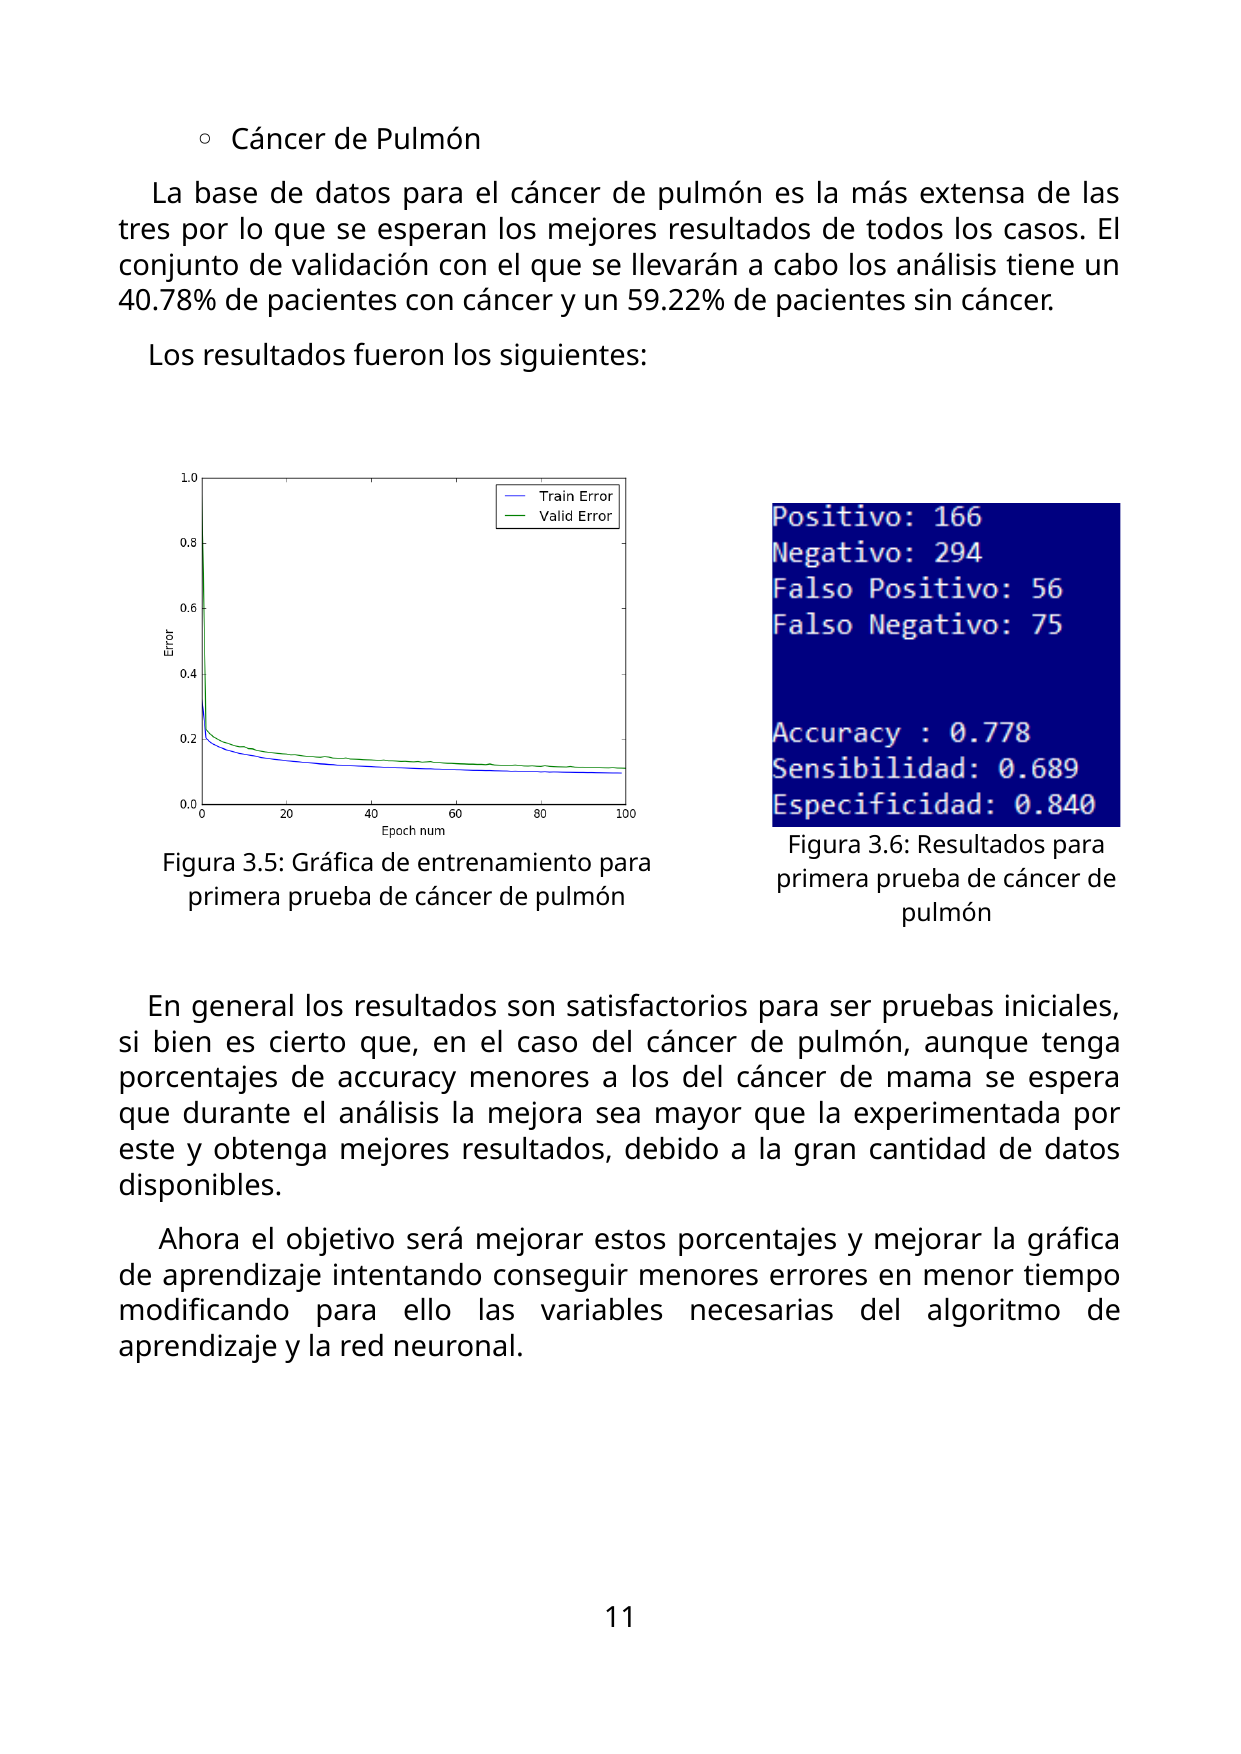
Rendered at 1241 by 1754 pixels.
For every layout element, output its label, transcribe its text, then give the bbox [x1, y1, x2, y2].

list En general los resultados son satisfactorios para ser pruebas iniciales, si bien es cierto que, en el caso del cáncer de pulmón, aunque tenga porcentajes de accuracy menores a los del cáncer de mama se espera que durante el análisis la mejora sea mayor que la experimentada por este y obtenga mejores resultados, debido a la gran cantidad de datos disponibles. [118, 985, 1122, 1203]
picture [772, 503, 1121, 827]
text Ahora el objetivo será mejorar estos porcentajes y mejorar la gráfica de aprendizaje intentando conseguir menores errores en menor tiempo modificando para ello las variables necesarias del algoritmo de aprendizaje y la red neuronal. [118, 1218, 1122, 1365]
text Figura 3.5: Gráfica de entrenamiento para primera prueba de cáncer de pulmón [131, 845, 683, 913]
text Los resultados fueron los siguientes: [118, 334, 1122, 373]
list La base de datos para el cáncer de pulmón es la más extensa de las tres por lo que se esperan los mejores resultados de todos los casos. El conjunto de validación con el que se llevarán a cabo los análisis tiene un 40.78% de pacientes con cáncer y un 59.22% de pacientes sin cáncer. [118, 172, 1122, 319]
picture [133, 437, 680, 845]
list Cáncer de Pulmón [193, 118, 1122, 158]
list Figura 3.6: Resultados para primera prueba de cáncer de pulmón [747, 827, 1146, 929]
